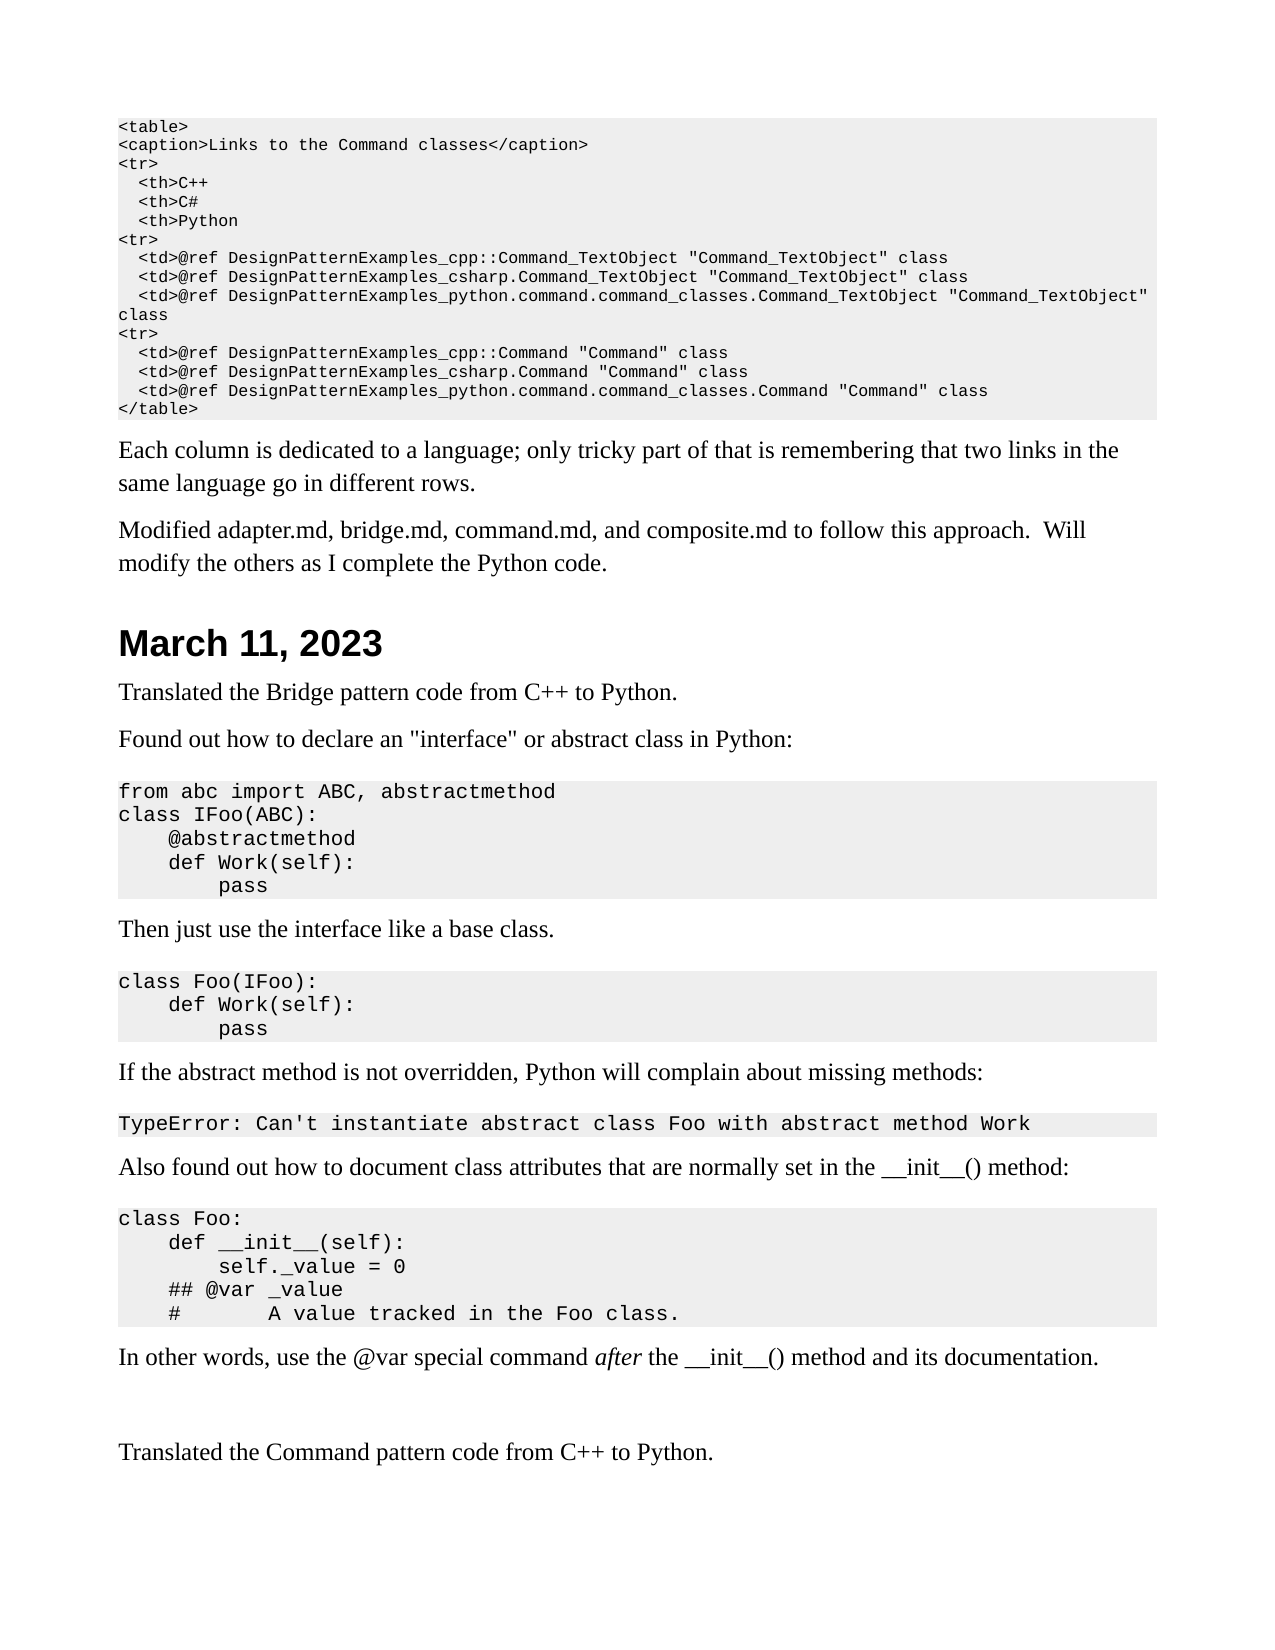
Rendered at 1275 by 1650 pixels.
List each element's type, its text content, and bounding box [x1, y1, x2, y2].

text <td>@ref DesignPatternExamples_python.command.command_classes.Command "Command" class [118, 382, 1157, 401]
text Modified adapter.md, bridge.md, command.md, and composite.md to follow this approach. Will modify the others as I complete the Python code. [118, 515, 1157, 577]
text pass [118, 875, 1157, 899]
text # A value tracked in the Foo class. [118, 1303, 1157, 1327]
text <th>Python [118, 212, 1157, 231]
text TypeError: Can't instantiate abstract class Foo with abstract method Work [118, 1113, 1157, 1137]
text <th>C++ [118, 175, 1157, 193]
text def __init__(self): [118, 1232, 1157, 1256]
text In other words, use the @var special command after the __init__() method and its documentation. [118, 1342, 1157, 1370]
text Found out how to declare an "interface" or abstract class in Python: [118, 724, 1157, 753]
text <tr> [118, 231, 1157, 250]
text @abstractmethod [118, 828, 1157, 852]
text self._value = 0 [118, 1256, 1157, 1279]
text <tr> [118, 326, 1157, 344]
text Each column is dedicated to a language; only tricky part of that is remembering that two links in the same language go in different rows. [118, 435, 1157, 497]
text pass [118, 1018, 1157, 1042]
text <td>@ref DesignPatternExamples_python.command.command_classes.Command_TextObject "Command_TextObject" class [118, 288, 1157, 326]
text from abc import ABC, abstractmethod [118, 781, 1157, 804]
text Translated the Bridge pattern code from C++ to Python. [118, 677, 1157, 705]
text <caption>Links to the Command classes</caption> [118, 137, 1157, 156]
text <td>@ref DesignPatternExamples_csharp.Command_TextObject "Command_TextObject" class [118, 269, 1157, 288]
subtitle March 11, 2023 [118, 621, 1157, 664]
text <tr> [118, 156, 1157, 175]
text <table> [118, 118, 1157, 137]
text class Foo(IFoo): [118, 971, 1157, 994]
text </table> [118, 401, 1157, 420]
text <td>@ref DesignPatternExamples_cpp::Command_TextObject "Command_TextObject" class [118, 250, 1157, 269]
text <td>@ref DesignPatternExamples_cpp::Command "Command" class [118, 344, 1157, 363]
text def Work(self): [118, 852, 1157, 875]
text <th>C# [118, 193, 1157, 212]
text Then just use the interface like a base class. [118, 914, 1157, 943]
text <td>@ref DesignPatternExamples_csharp.Command "Command" class [118, 363, 1157, 382]
text class IFoo(ABC): [118, 804, 1157, 828]
text Translated the Command pattern code from C++ to Python. [118, 1437, 1157, 1466]
text ## @var _value [118, 1279, 1157, 1303]
text def Work(self): [118, 994, 1157, 1018]
text If the abstract method is not overridden, Python will complain about missing methods: [118, 1057, 1157, 1085]
text Also found out how to document class attributes that are normally set in the __init__() method: [118, 1152, 1157, 1181]
text class Foo: [118, 1208, 1157, 1232]
